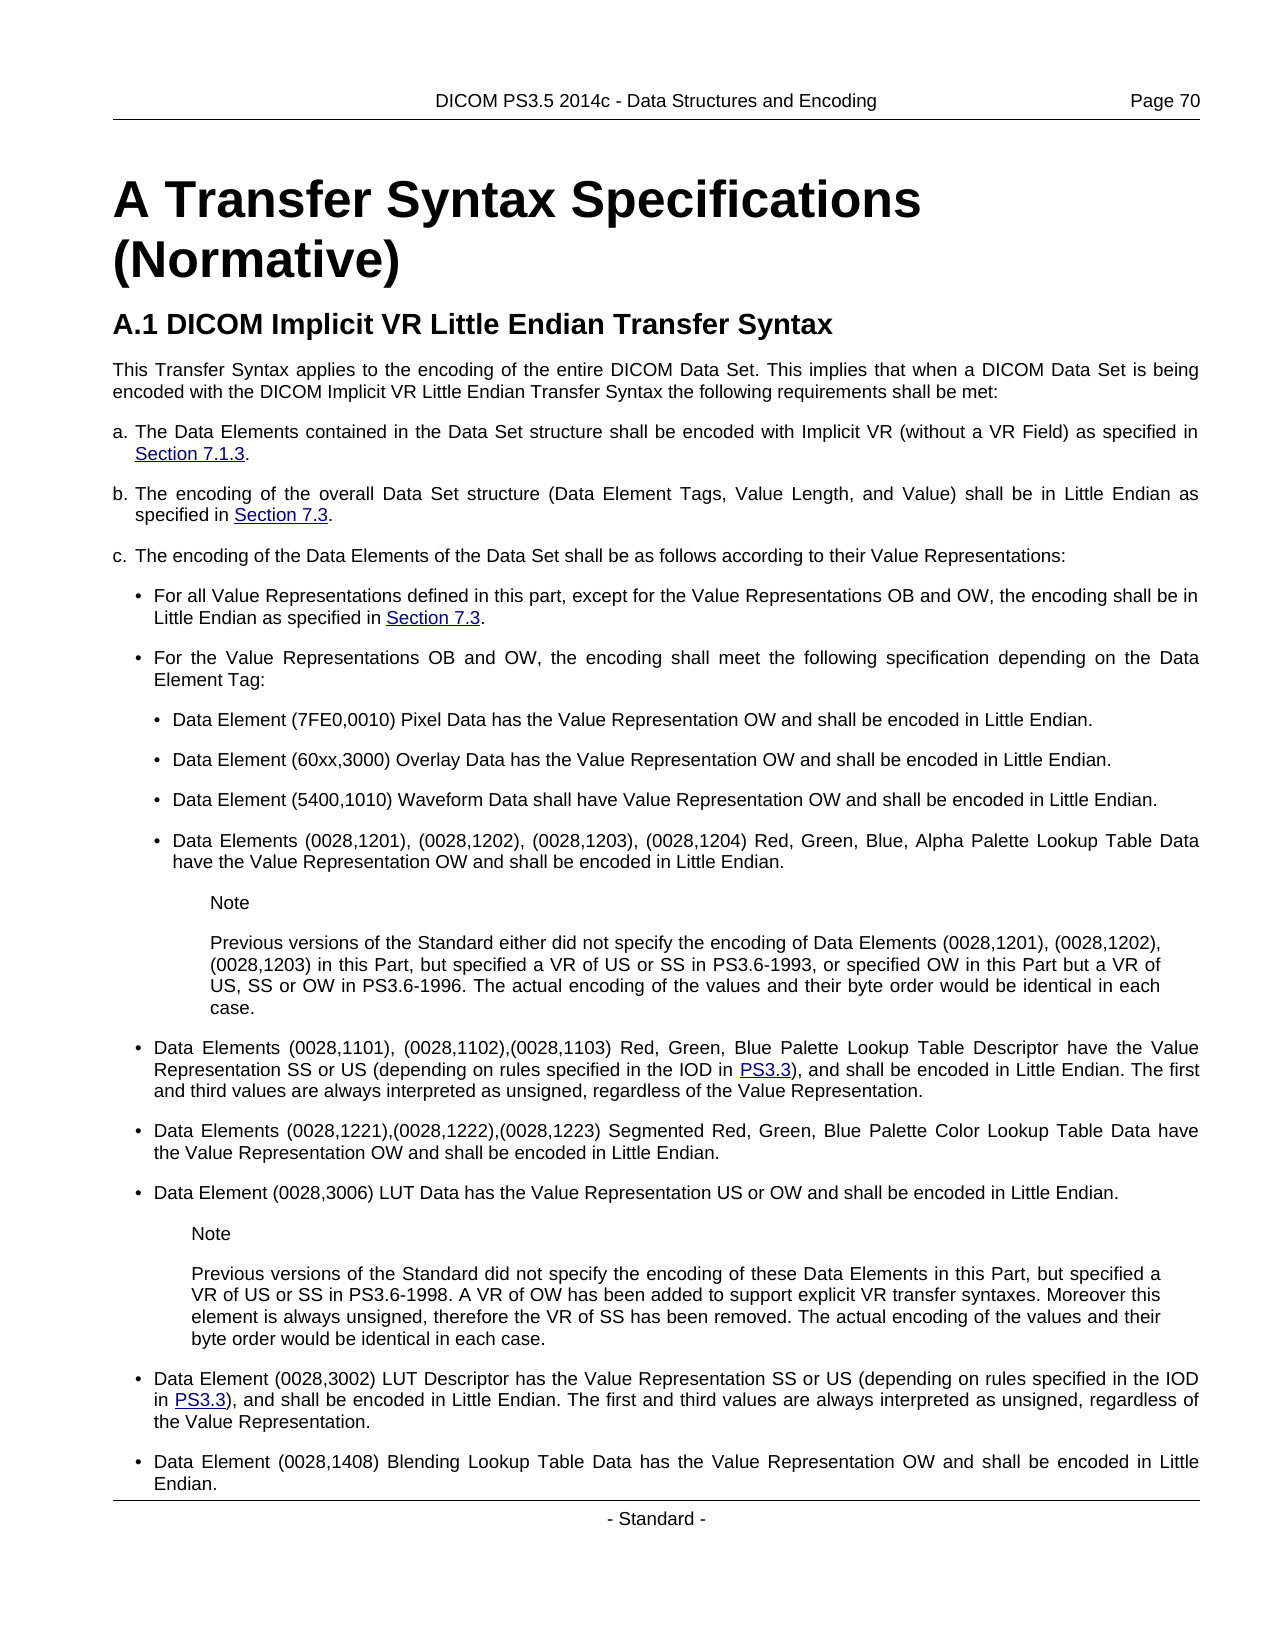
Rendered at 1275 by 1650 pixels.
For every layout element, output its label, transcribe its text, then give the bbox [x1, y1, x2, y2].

list Data Element (0028,3006) LUT Data has the Value Representation US or OW and shall be encoded in Little Endian. [135, 1182, 1200, 1204]
list Previous versions of the Standard either did not specify the encoding of Data Elements (0028,1201), (0028,1202), (0028,1203) in this Part, but specified a VR of US or SS in PS3.6-1993, or specified OW in this Part but a VR of US, SS or OW in PS3.6-1996. The actual encoding of the values and their byte order would be identical in each case. [191, 932, 1162, 1018]
list Data Element (0028,1408) Blending Lookup Table Data has the Value Representation OW and shall be encoded in Little Endian. [135, 1451, 1200, 1494]
list The encoding of the overall Data Set structure (Data Element Tags, Value Length, and Value) shall be in Little Endian as specified in Section 7.3. [112, 483, 1200, 526]
text A.1 DICOM Implicit VR Little Endian Transfer Syntax [112, 307, 1200, 340]
list Data Element (7FE0,0010) Pixel Data has the Value Representation OW and shall be encoded in Little Endian. [154, 709, 1200, 730]
list Data Element (60xx,3000) Overlay Data has the Value Representation OW and shall be encoded in Little Endian. [154, 749, 1200, 771]
list Data Element (0028,3002) LUT Descriptor has the Value Representation SS or US (depending on rules specified in the IOD in PS3.3), and shall be encoded in Little Endian. The first and third values are always interpreted as unsigned, regardless of the Value Representation. [135, 1368, 1200, 1432]
list The Data Elements contained in the Data Set structure shall be encoded with Implicit VR (without a VR Field) as specified in Section 7.1.3. [112, 421, 1200, 464]
list Note [172, 1222, 1162, 1244]
list Previous versions of the Standard did not specify the encoding of these Data Elements in this Part, but specified a VR of US or SS in PS3.6-1998. A VR of OW has been added to support explicit VR transfer syntaxes. Moreover this element is always unsigned, therefore the VR of SS has been removed. The actual encoding of the values and their byte order would be identical in each case. [172, 1263, 1162, 1349]
list Data Elements (0028,1221),(0028,1222),(0028,1223) Segmented Red, Green, Blue Palette Color Lookup Table Data have the Value Representation OW and shall be encoded in Little Endian. [135, 1120, 1200, 1163]
list Note [191, 891, 1162, 913]
list The encoding of the Data Elements of the Data Set shall be as follows according to their Value Representations: [112, 544, 1200, 566]
list Data Elements (0028,1101), (0028,1102),(0028,1103) Red, Green, Blue Palette Lookup Table Descriptor have the Value Representation SS or US (depending on rules specified in the IOD in PS3.3), and shall be encoded in Little Endian. The first and third values are always interpreted as unsigned, regardless of the Value Representation. [135, 1037, 1200, 1101]
text A Transfer Syntax Specifications (Normative) [112, 169, 1200, 288]
text This Transfer Syntax applies to the encoding of the entire DICOM Data Set. This implies that when a DICOM Data Set is being encoded with the DICOM Implicit VR Little Endian Transfer Syntax the following requirements shall be met: [112, 359, 1200, 402]
list For the Value Representations OB and OW, the encoding shall meet the following specification depending on the Data Element Tag: [135, 647, 1200, 690]
list Data Element (5400,1010) Waveform Data shall have Value Representation OW and shall be encoded in Little Endian. [154, 789, 1200, 811]
list Data Elements (0028,1201), (0028,1202), (0028,1203), (0028,1204) Red, Green, Blue, Alpha Palette Lookup Table Data have the Value Representation OW and shall be encoded in Little Endian. [154, 829, 1200, 873]
list For all Value Representations defined in this part, except for the Value Representations OB and OW, the encoding shall be in Little Endian as specified in Section 7.3. [135, 585, 1200, 628]
